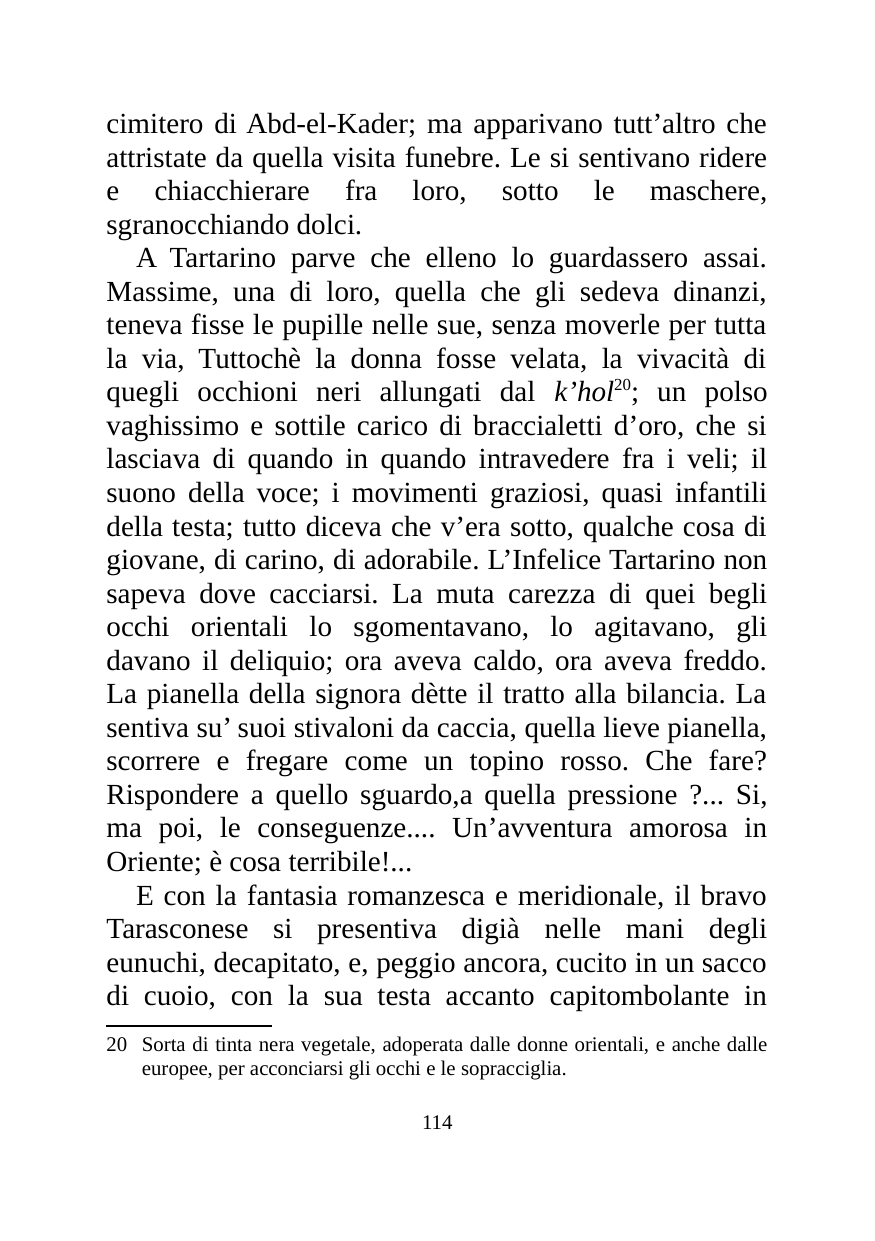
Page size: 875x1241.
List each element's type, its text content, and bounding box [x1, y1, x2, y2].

text E con la fantasia romanzesca e meridionale, il bravo Tarasconese si presentiva digià nelle mani degli eunuchi, decapitato, e, peggio ancora, cucito in un sacco di cuoio, con la sua testa accanto capitombolante in [106, 878, 768, 1012]
text Sorta di tinta nera vegetale, adoperata dalle donne orientali, e anche dalle europee, per acconciarsi gli occhi e le sopracciglia. [106, 1032, 768, 1080]
text A Tartarino parve che elleno lo guardassero assai. Massime, una di loro, quella che gli sedeva dinanzi, teneva fisse le pupille nelle sue, senza moverle per tutta la via, Tuttochè la donna fosse velata, la vivacità di quegli occhioni neri allungati dal k’hol; un polso vaghissimo e sottile carico di braccialetti d’oro, che si lasciava di quando in quando intravedere fra i veli; il suono della voce; i movimenti graziosi, quasi infantili della testa; tutto diceva che v’era sotto, qualche cosa di giovane, di carino, di adorabile. L’Infelice Tartarino non sapeva dove cacciarsi. La muta carezza di quei begli occhi orientali lo sgomentavano, lo agitavano, gli davano il deliquio; ora aveva caldo, ora aveva freddo. La pianella della signora dètte il tratto alla bilancia. La sentiva su’ suoi stivaloni da caccia, quella lieve pianella, scorrere e fregare come un topino rosso. Che fare? Rispondere a quello sguardo,a quella pressione ?... Si, ma poi, le conseguenze.... Un’avventura amorosa in Oriente; è cosa terribile!... [106, 240, 768, 878]
text cimitero di Abd-el-Kader; ma apparivano tutt’altro che attristate da quella visita funebre. Le si sentivano ridere e chiacchierare fra loro, sotto le maschere, sgranocchiando dolci. [106, 106, 768, 240]
